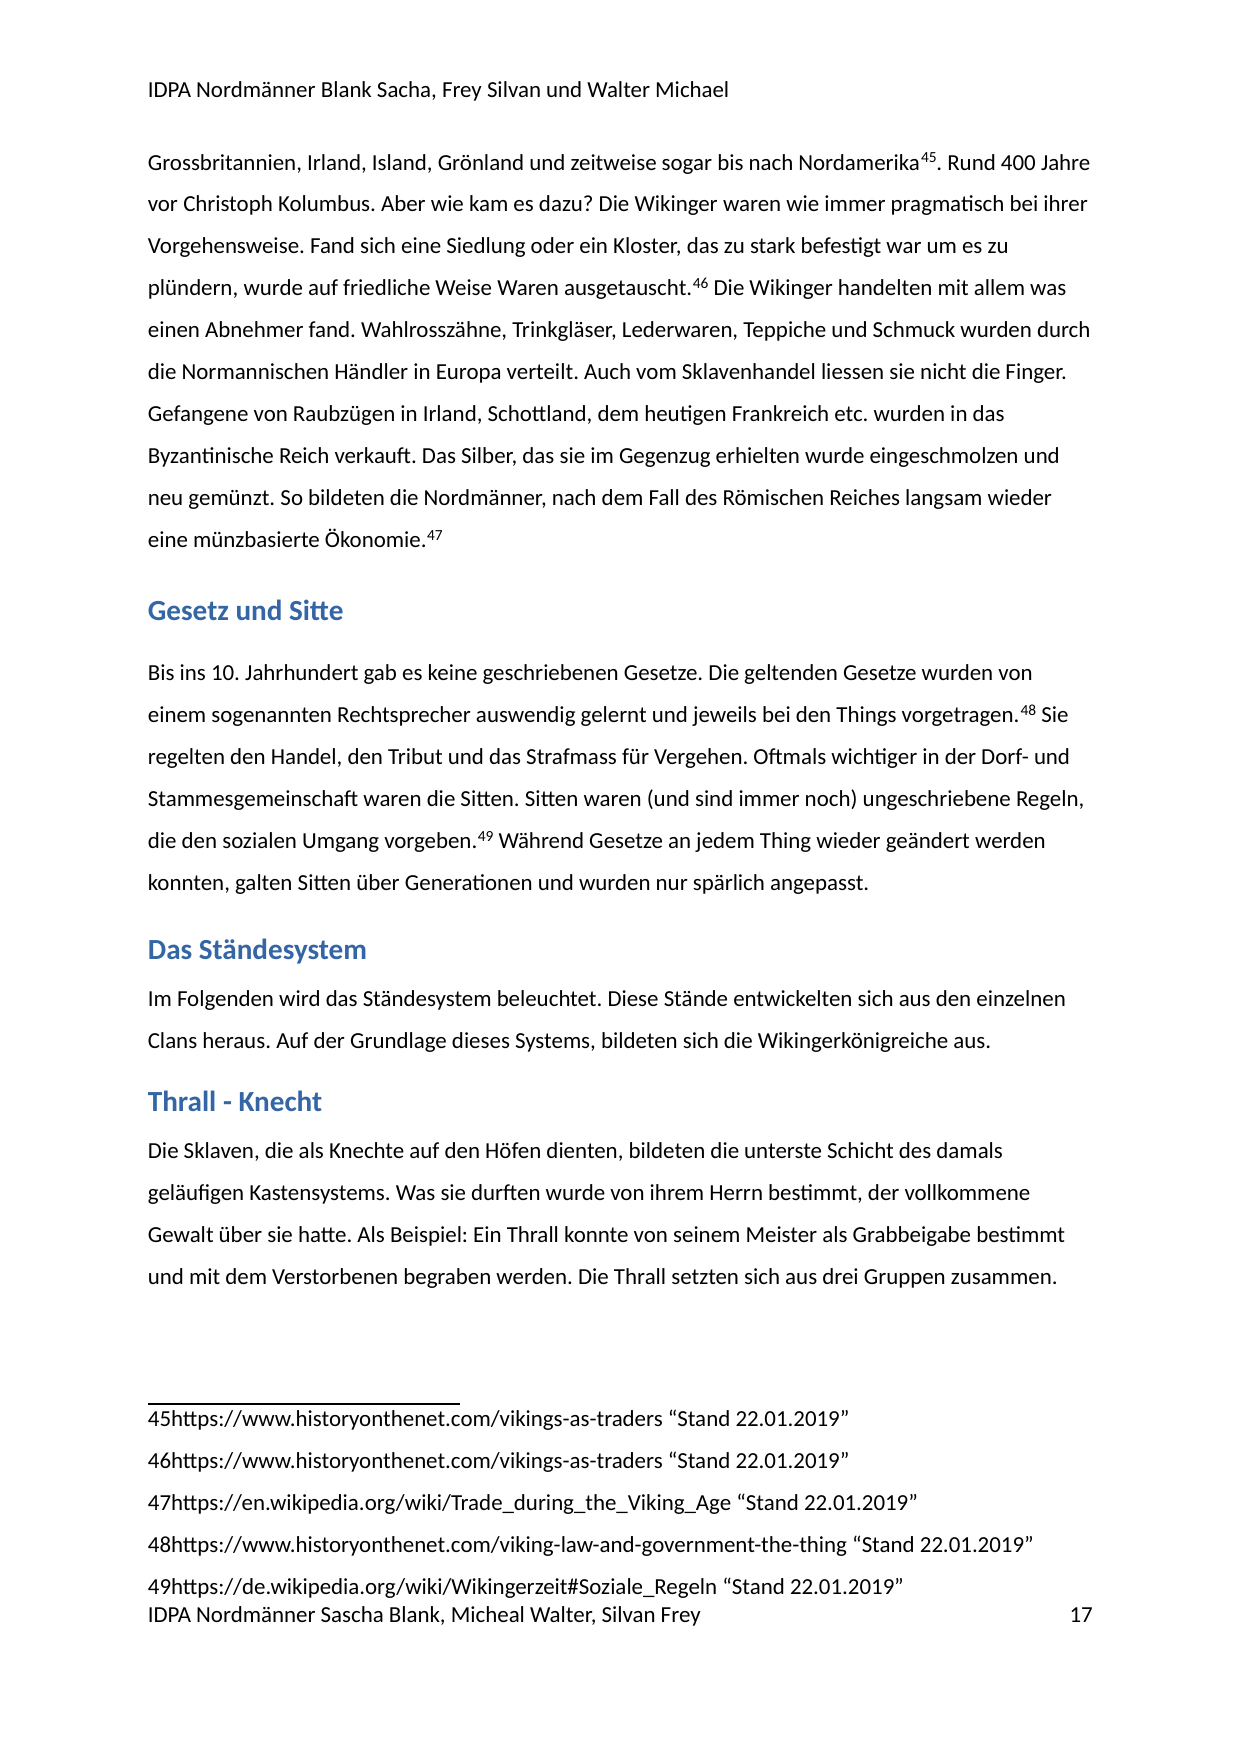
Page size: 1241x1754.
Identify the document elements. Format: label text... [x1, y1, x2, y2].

text Bis ins 10. Jahrhundert gab es keine geschriebenen Gesetze. Die geltenden Gesetze wurden von einem sogenannten Rechtsprecher auswendig gelernt und jeweils bei den Things vorgetragen. Sie regelten den Handel, den Tribut und das Strafmass für Vergehen. Oftmals wichtiger in der Dorf- und Stammesgemeinschaft waren die Sitten. Sitten waren (und sind immer noch) ungeschriebene Regeln, die den sozialen Umgang vorgeben. Während Gesetze an jedem Thing wieder geändert werden konnten, galten Sitten über Generationen und wurden nur spärlich angepasst. [148, 658, 1093, 896]
text Die Sklaven, die als Knechte auf den Höfen dienten, bildeten die unterste Schicht des damals geläufigen Kastensystems. Was sie durften wurde von ihrem Herrn bestimmt, der vollkommene Gewalt über sie hatte. Als Beispiel: Ein Thrall konnte von seinem Meister als Grabbeigabe bestimmt und mit dem Verstorbenen begraben werden. Die Thrall setzten sich aus drei Gruppen zusammen. [148, 1136, 1093, 1290]
text https://www.historyonthenet.com/vikings-as-traders “Stand 22.01.2019” [148, 1446, 1093, 1474]
subtitle Das Ständesystem [148, 931, 1093, 967]
text https://www.historyonthenet.com/vikings-as-traders “Stand 22.01.2019” [148, 1404, 1093, 1432]
text Grossbritannien, Irland, Island, Grönland und zeitweise sogar bis nach Nordamerika. Rund 400 Jahre vor Christoph Kolumbus. Aber wie kam es dazu? Die Wikinger waren wie immer pragmatisch bei ihrer Vorgehensweise. Fand sich eine Siedlung oder ein Kloster, das zu stark befestigt war um es zu plündern, wurde auf friedliche Weise Waren ausgetauscht. Die Wikinger handelten mit allem was einen Abnehmer fand. Wahlrosszähne, Trinkgläser, Lederwaren, Teppiche und Schmuck wurden durch die Normannischen Händler in Europa verteilt. Auch vom Sklavenhandel liessen sie nicht die Finger. Gefangene von Raubzügen in Irland, Schottland, dem heutigen Frankreich etc. wurden in das Byzantinische Reich verkauft. Das Silber, das sie im Gegenzug erhielten wurde eingeschmolzen und neu gemünzt. So bildeten die Nordmänner, nach dem Fall des Römischen Reiches langsam wieder eine münzbasierte Ökonomie. [148, 148, 1093, 553]
subtitle Thrall - Knecht [148, 1083, 1093, 1119]
subtitle Gesetz und Sitte [148, 592, 1093, 628]
text https://www.historyonthenet.com/viking-law-and-government-the-thing “Stand 22.01.2019” [148, 1530, 1093, 1558]
text https://en.wikipedia.org/wiki/Trade_during_the_Viking_Age “Stand 22.01.2019” [148, 1488, 1093, 1516]
text https://de.wikipedia.org/wiki/Wikingerzeit#Soziale_Regeln “Stand 22.01.2019” [148, 1572, 1093, 1600]
text Im Folgenden wird das Ständesystem beleuchtet. Diese Stände entwickelten sich aus den einzelnen Clans heraus. Auf der Grundlage dieses Systems, bildeten sich die Wikingerkönigreiche aus. [148, 984, 1093, 1054]
